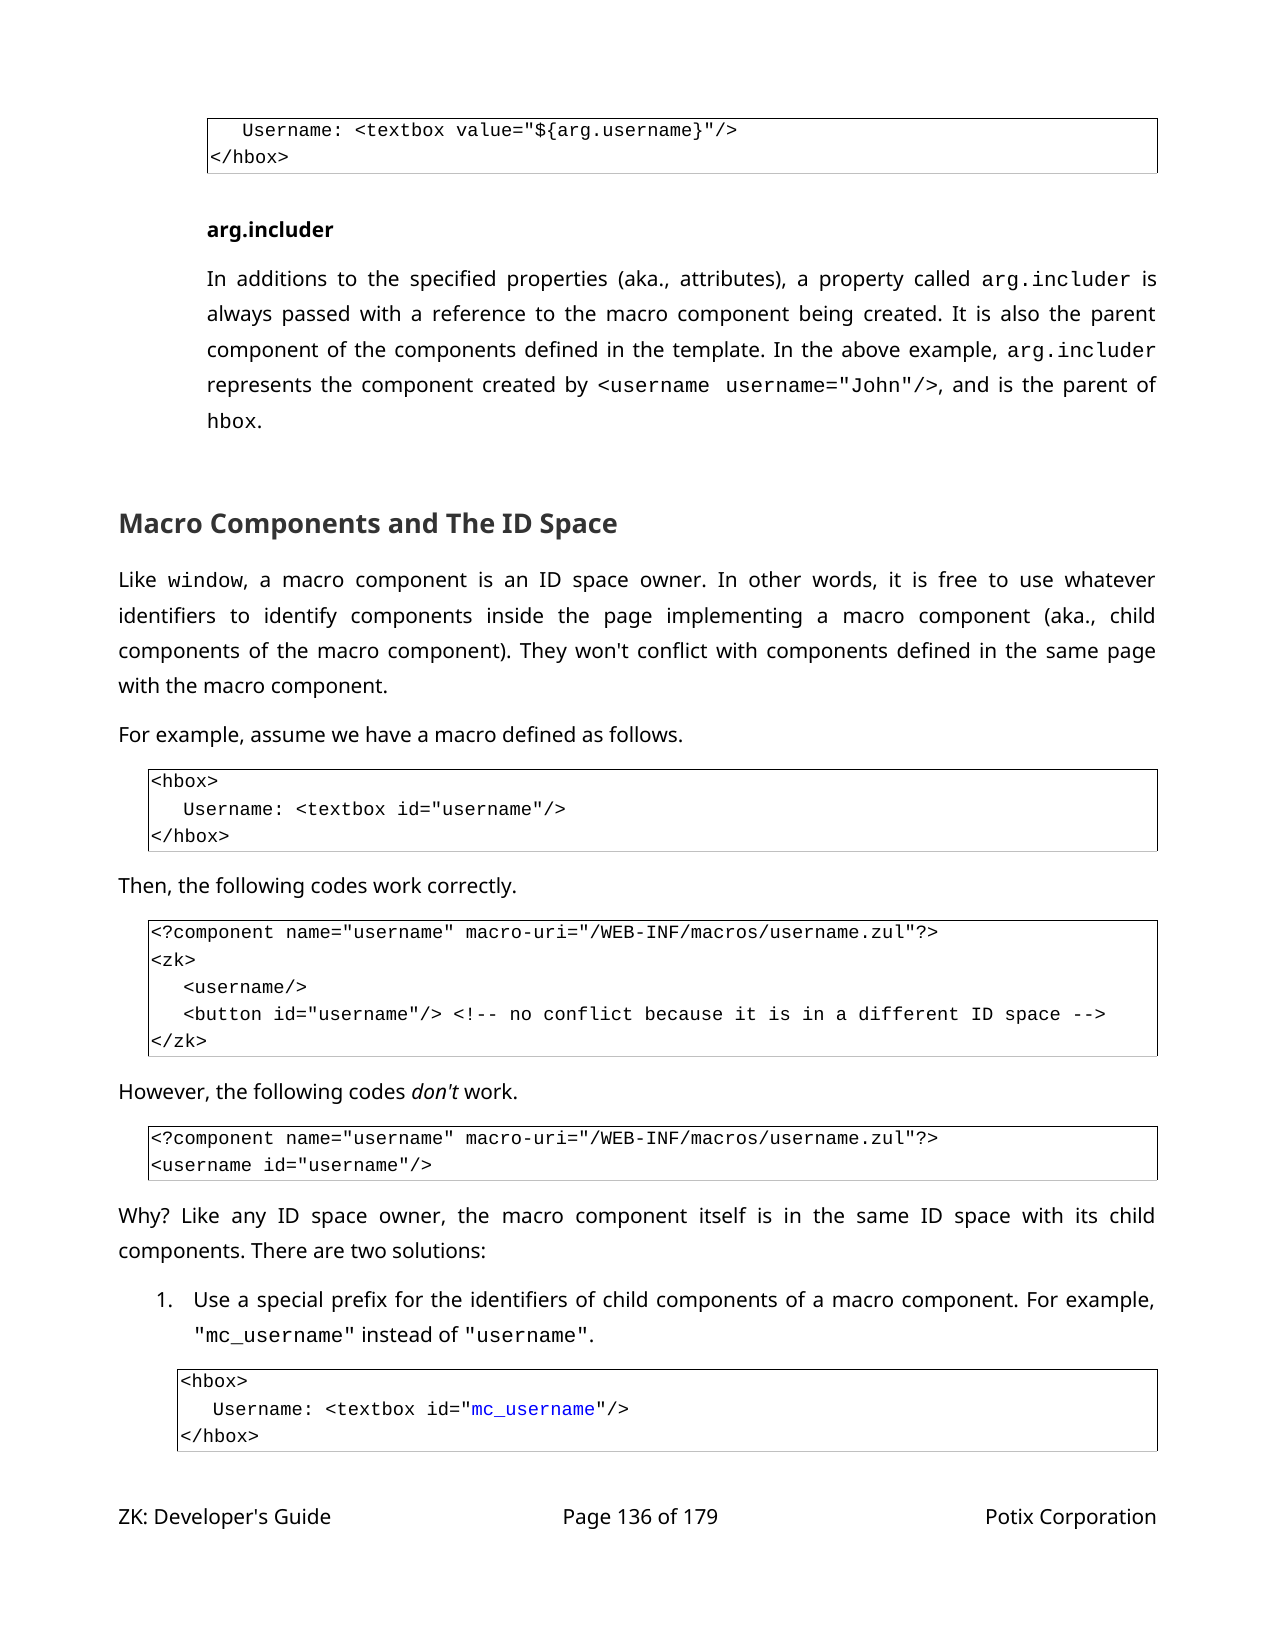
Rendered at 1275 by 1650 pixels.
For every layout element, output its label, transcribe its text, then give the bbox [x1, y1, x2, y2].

text <username id="username"/> [149, 1153, 1157, 1180]
text In additions to the specified properties (aka., attributes), a property called arg.includer is always passed with a reference to the macro component being created. It is also the parent component of the components defined in the template. In the above example, arg.includer represents the component created by <username username="John"/>, and is the parent of hbox. [207, 264, 1157, 434]
text </zk> [149, 1029, 1157, 1056]
text Username: <textbox id="mc_username"/> [178, 1397, 1157, 1421]
text <hbox> [178, 1370, 1157, 1394]
subtitle Macro Components and The ID Space [118, 505, 1157, 542]
text </hbox> [149, 823, 1157, 851]
text </hbox> [178, 1424, 1157, 1451]
text </hbox> [208, 145, 1157, 173]
text Username: <textbox id="username"/> [149, 796, 1157, 821]
text Then, the following codes work correctly. [118, 871, 1157, 900]
text Username: <textbox value="${arg.username}"/> [208, 119, 1157, 142]
text However, the following codes don't work. [118, 1077, 1157, 1105]
text Why? Like any ID space owner, the macro component itself is in the same ID space with its child components. There are two solutions: [118, 1201, 1157, 1264]
text <zk> [149, 947, 1157, 972]
text <button id="username"/> <!-- no conflict because it is in a different ID space --> [149, 1002, 1157, 1026]
list Use a special prefix for the identifiers of child components of a macro component. For example, "mc_username" instead of "username". [156, 1285, 1157, 1349]
text <username/> [149, 975, 1157, 999]
subtitle arg.includer [207, 215, 1157, 243]
text <hbox> [149, 770, 1157, 793]
text <?component name="username" macro-uri="/WEB-INF/macros/username.zul"?> [149, 921, 1157, 944]
text For example, assume we have a macro defined as follows. [118, 720, 1157, 748]
text <?component name="username" macro-uri="/WEB-INF/macros/username.zul"?> [149, 1127, 1157, 1150]
text Like window, a macro component is an ID space owner. In other words, it is free to use whatever identifiers to identify components inside the page implementing a macro component (aka., child components of the macro component). They won't conflict with components defined in the same page with the macro component. [118, 566, 1157, 700]
